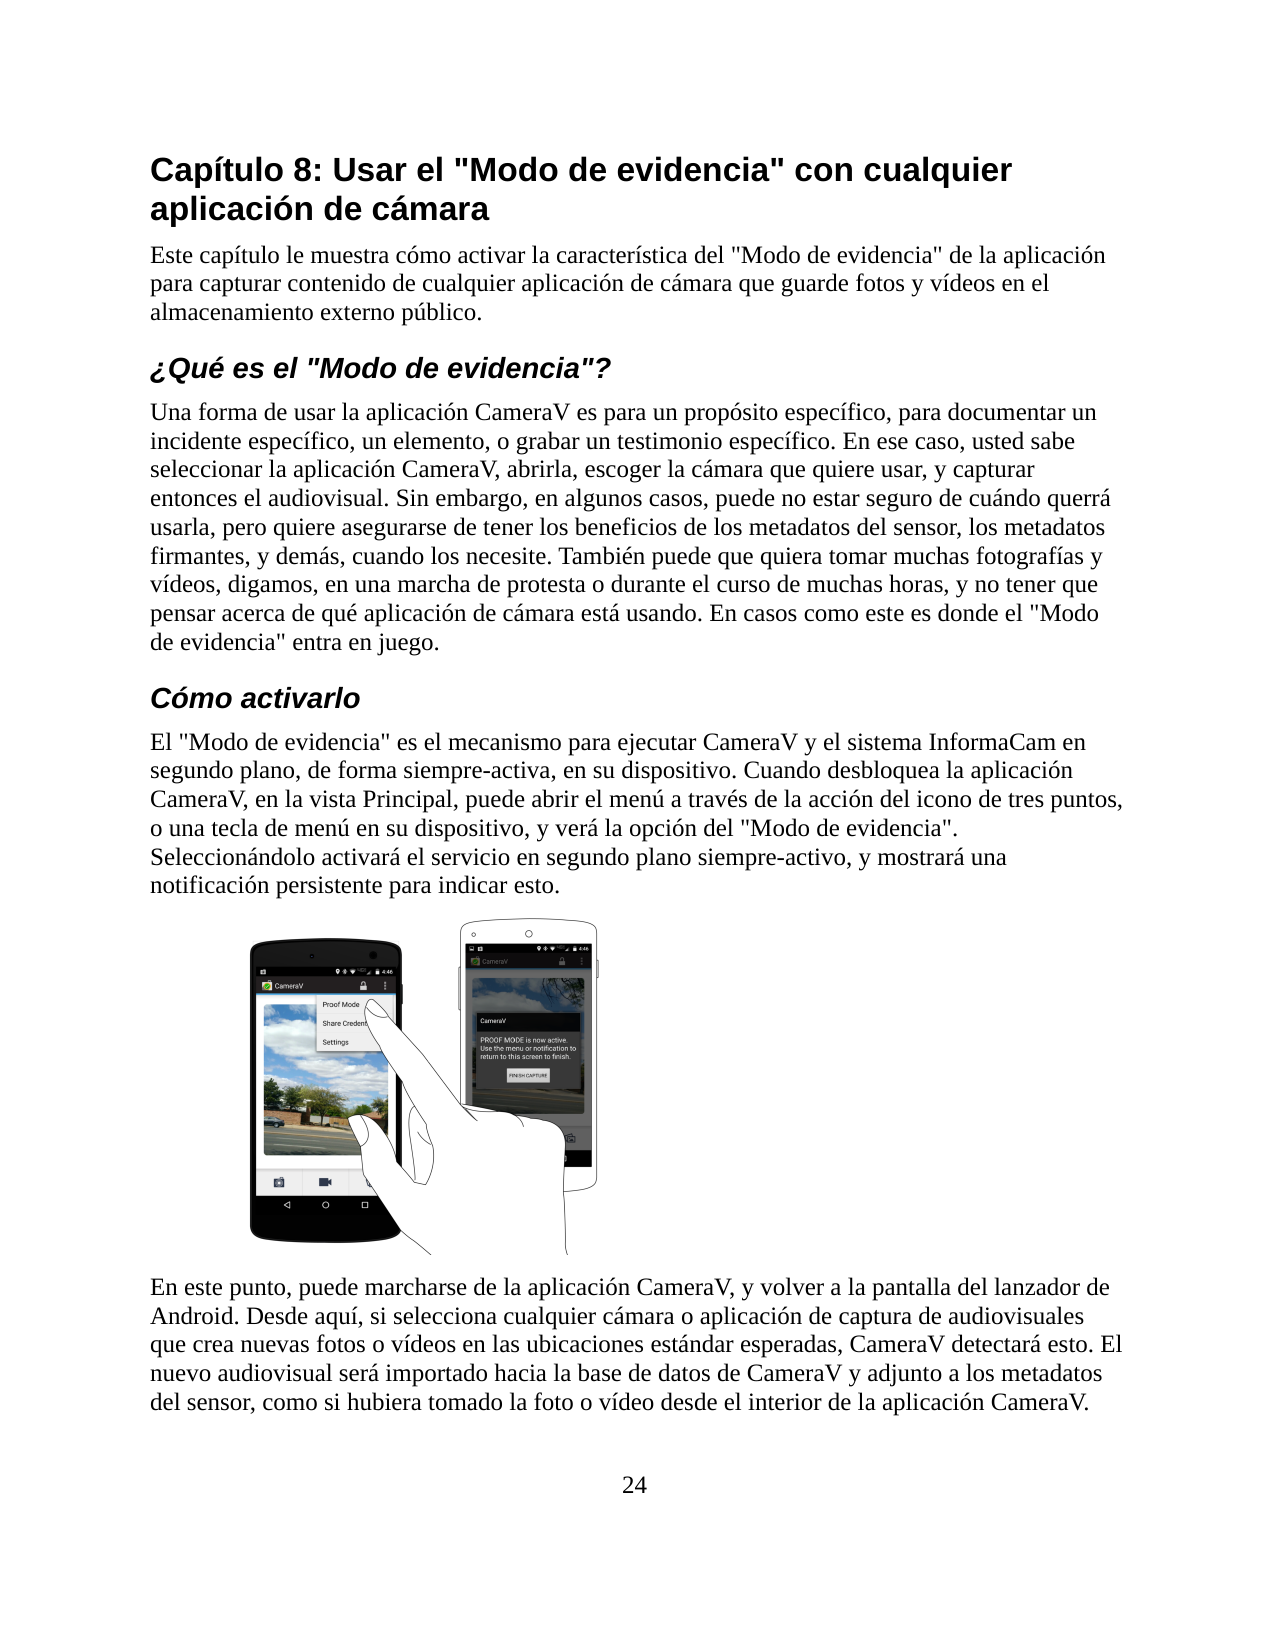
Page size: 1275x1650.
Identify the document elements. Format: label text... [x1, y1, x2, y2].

subtitle Cómo activarlo [150, 681, 1125, 714]
subtitle ¿Qué es el "Modo de evidencia"? [150, 351, 1125, 384]
text El "Modo de evidencia" es el mecanismo para ejecutar CameraV y el sistema InformaCam en segundo plano, de forma siempre-activa, en su dispositivo. Cuando desbloquea la aplicación CameraV, en la vista Principal, puede abrir el menú a través de la acción del icono de tres puntos, o una tecla de menú en su dispositivo, y verá la opción del "Modo de evidencia". Seleccionándolo activará el servicio en segundo plano siempre-activo, y mostrará una notificación persistente para indicar esto. [150, 727, 1125, 899]
text Una forma de usar la aplicación CameraV es para un propósito específico, para documentar un incidente específico, un elemento, o grabar un testimonio específico. En ese caso, usted sabe seleccionar la aplicación CameraV, abrirla, escoger la cámara que quiere usar, y capturar entonces el audiovisual. Sin embargo, en algunos casos, puede no estar seguro de cuándo querrá usarla, pero quiere asegurarse de tener los beneficios de los metadatos del sensor, los metadatos firmantes, y demás, cuando los necesite. También puede que quiera tomar muchas fotografías y vídeos, digamos, en una marcha de protesta o durante el curso de muchas horas, y no tener que pensar acerca de qué aplicación de cámara está usando. En casos como este es donde el "Modo de evidencia" entra en juego. [150, 397, 1125, 656]
subtitle Capítulo 8: Usar el "Modo de evidencia" con cualquier aplicación de cámara [150, 150, 1125, 227]
text Este capítulo le muestra cómo activar la característica del "Modo de evidencia" de la aplicación para capturar contenido de cualquier aplicación de cámara que guarde fotos y vídeos en el almacenamiento externo público. [150, 240, 1125, 326]
picture [150, 908, 696, 1255]
text En este punto, puede marcharse de la aplicación CameraV, y volver a la pantalla del lanzador de Android. Desde aquí, si selecciona cualquier cámara o aplicación de captura de audiovisuales que crea nuevas fotos o vídeos en las ubicaciones estándar esperadas, CameraV detectará esto. El nuevo audiovisual será importado hacia la base de datos de CameraV y adjunto a los metadatos del sensor, como si hubiera tomado la foto o vídeo desde el interior de la aplicación CameraV. [150, 1272, 1125, 1416]
